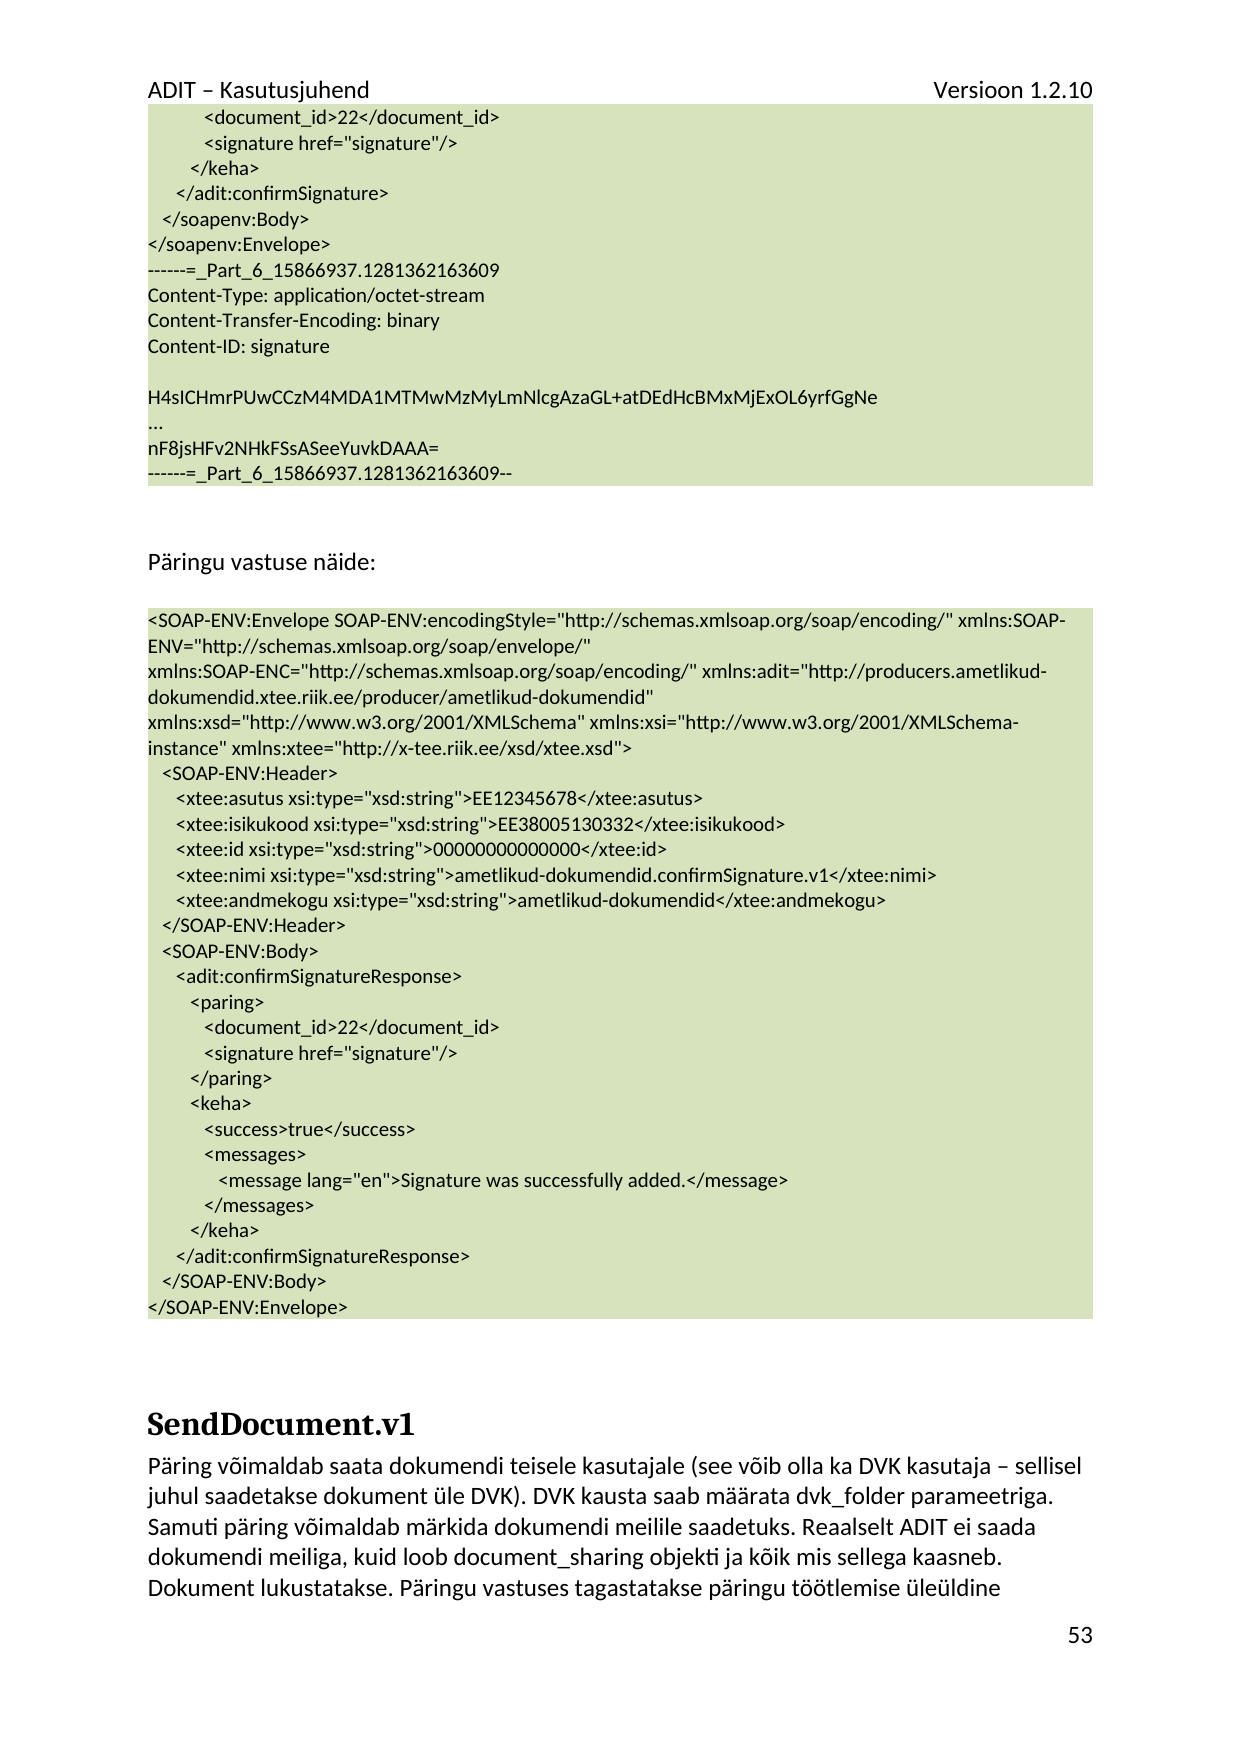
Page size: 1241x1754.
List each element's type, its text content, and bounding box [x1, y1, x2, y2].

text <keha> [148, 1091, 1093, 1116]
text </SOAP-ENV:Header> [148, 913, 1093, 938]
text </messages> [148, 1192, 1093, 1218]
text </keha> [148, 155, 1093, 181]
text </adit:confirmSignature> [148, 181, 1093, 206]
text Content-ID: signature [148, 333, 1093, 358]
text Content-Transfer-Encoding: binary [148, 308, 1093, 333]
text </SOAP-ENV:Envelope> [148, 1294, 1093, 1319]
text <paring> [148, 989, 1093, 1014]
text <messages> [148, 1141, 1093, 1167]
text ------=_Part_6_15866937.1281362163609-- [148, 460, 1093, 486]
text <adit:confirmSignatureResponse> [148, 963, 1093, 989]
text <signature href="signature"/> [148, 130, 1093, 155]
text <SOAP-ENV:Body> [148, 938, 1093, 963]
text </paring> [148, 1065, 1093, 1091]
text nF8jsHFv2NHkFSsASeeYuvkDAAA= [148, 435, 1093, 460]
text </soapenv:Envelope> [148, 231, 1093, 257]
text <message lang="en">Signature was successfully added.</message> [148, 1167, 1093, 1192]
text </SOAP-ENV:Body> [148, 1268, 1093, 1294]
text H4sICHmrPUwCCzM4MDA1MTMwMzMyLmNlcgAzaGL+atDEdHcBMxMjExOL6yrfGgNe [148, 384, 1093, 409]
text </soapenv:Body> [148, 206, 1093, 231]
text <document_id>22</document_id> [148, 104, 1093, 130]
text <SOAP-ENV:Header> [148, 760, 1093, 786]
text Samuti päring võimaldab märkida dokumendi meilile saadetuks. Reaalselt ADIT ei saada dokumendi meiliga, kuid loob document_sharing objekti ja kõik mis sellega kaasneb. Dokument lukustatakse. Päringu vastuses tagastatakse päringu töötlemise üleüldine [148, 1511, 1093, 1602]
text <success>true</success> [148, 1116, 1093, 1141]
text <signature href="signature"/> [148, 1040, 1093, 1065]
text <xtee:andmekogu xsi:type="xsd:string">ametlikud-dokumendid</xtee:andmekogu> [148, 887, 1093, 913]
text <xtee:isikukood xsi:type="xsd:string">EE38005130332</xtee:isikukood> [148, 811, 1093, 836]
text <xtee:id xsi:type="xsd:string">00000000000000</xtee:id> [148, 836, 1093, 862]
text Päring võimaldab saata dokumendi teisele kasutajale (see võib olla ka DVK kasutaja – sellisel juhul saadetakse dokument üle DVK). DVK kausta saab määrata dvk_folder parameetriga. [148, 1450, 1093, 1511]
text Päringu vastuse näide: [148, 547, 1093, 577]
text ... [148, 409, 1093, 435]
text <xtee:asutus xsi:type="xsd:string">EE12345678</xtee:asutus> [148, 786, 1093, 811]
text </keha> [148, 1218, 1093, 1243]
text </adit:confirmSignatureResponse> [148, 1243, 1093, 1268]
text <SOAP-ENV:Envelope SOAP-ENV:encodingStyle="http://schemas.xmlsoap.org/soap/encoding/" xmlns:SOAP-ENV="http://schemas.xmlsoap.org/soap/envelope/" xmlns:SOAP-ENC="http://schemas.xmlsoap.org/soap/encoding/" xmlns:adit="http://producers.ametlikud-dokumendid.xtee.riik.ee/producer/ametlikud-dokumendid" xmlns:xsd="http://www.w3.org/2001/XMLSchema" xmlns:xsi="http://www.w3.org/2001/XMLSchema-instance" xmlns:xtee="http://x-tee.riik.ee/xsd/xtee.xsd"> [148, 608, 1093, 760]
text Content-Type: application/octet-stream [148, 282, 1093, 308]
text <xtee:nimi xsi:type="xsd:string">ametlikud-dokumendid.confirmSignature.v1</xtee:nimi> [148, 862, 1093, 887]
text <document_id>22</document_id> [148, 1014, 1093, 1040]
subtitle SendDocument.v1 [148, 1405, 1093, 1444]
text ------=_Part_6_15866937.1281362163609 [148, 257, 1093, 282]
